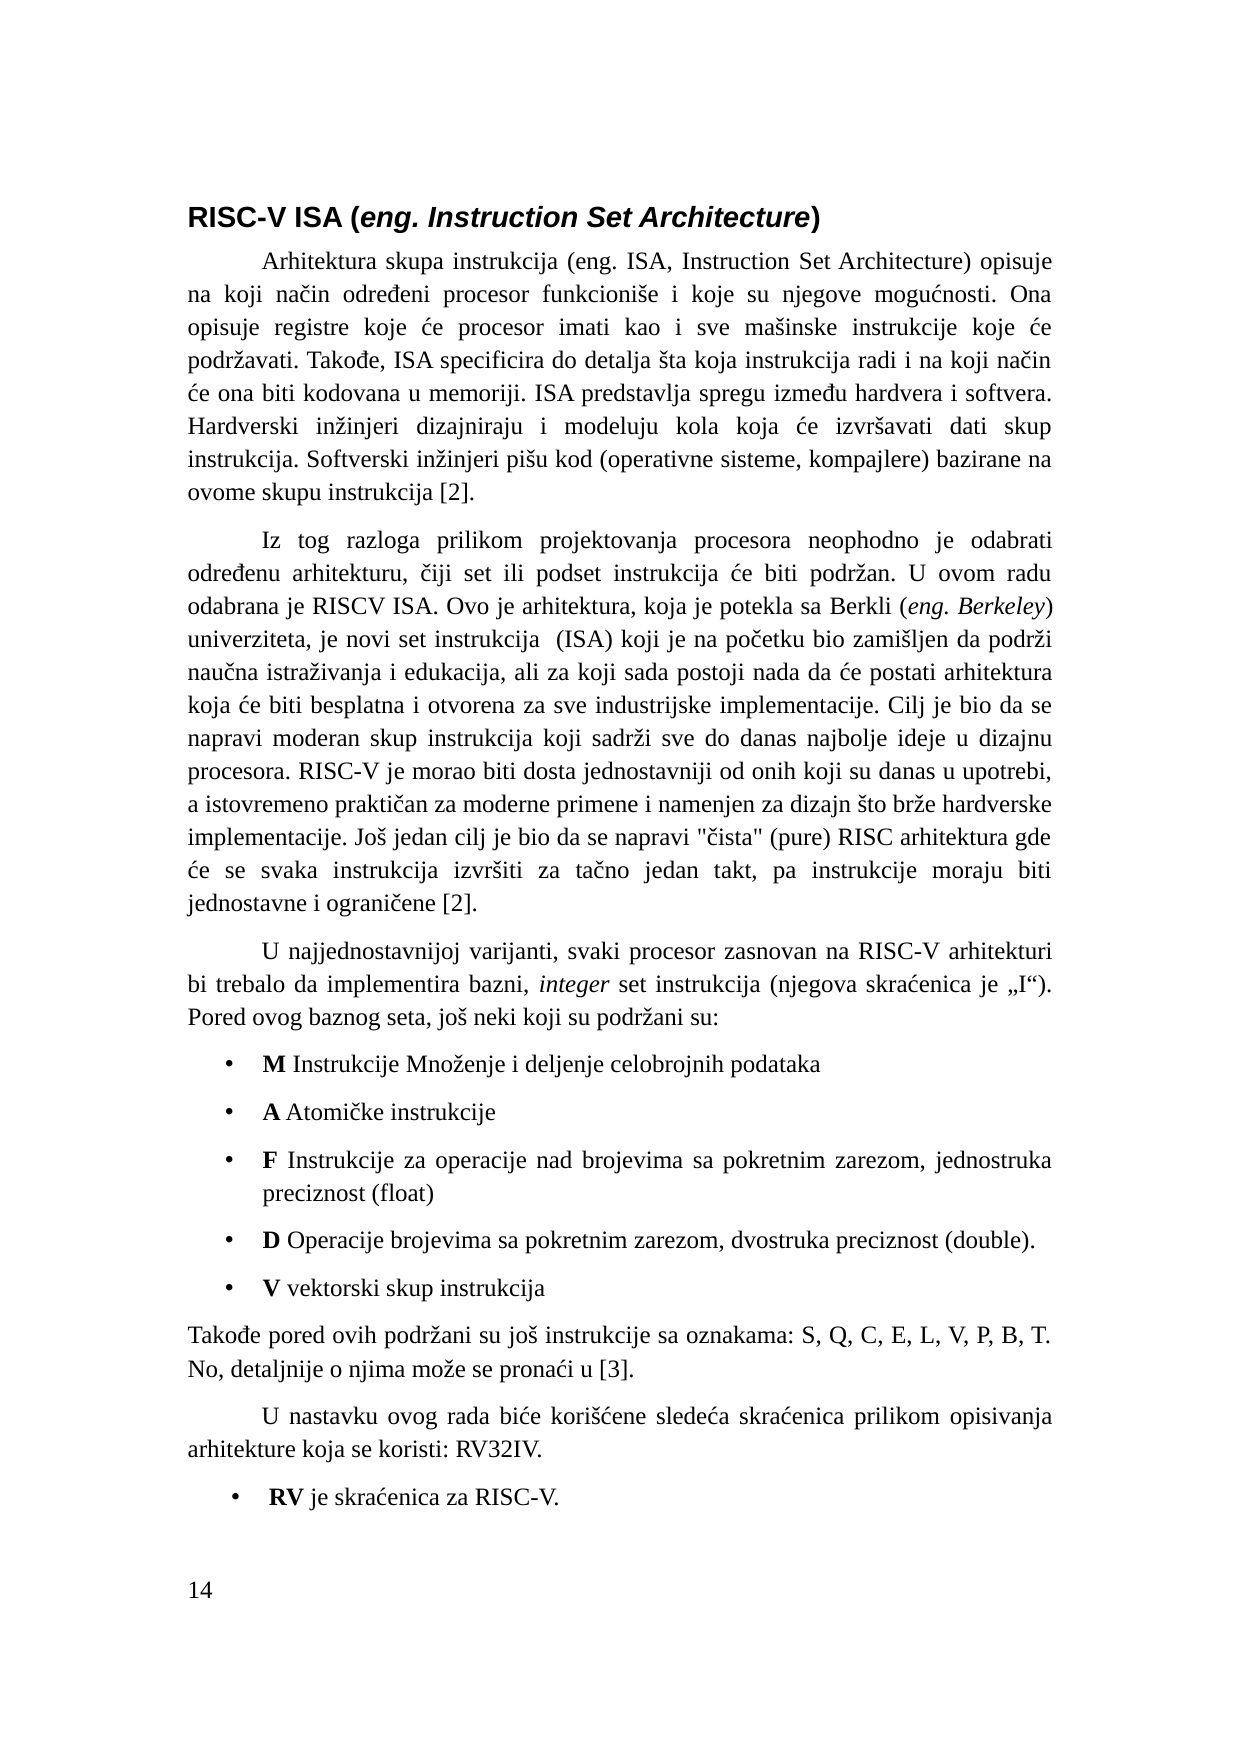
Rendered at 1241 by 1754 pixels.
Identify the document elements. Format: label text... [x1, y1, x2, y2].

text Arhitektura skupa instrukcija (eng. ISA, Instruction Set Architecture) opisuje na koji način određeni procesor funkcioniše i koje su njegove mogućnosti. Ona opisuje registre koje će procesor imati kao i sve mašinske instrukcije koje će podržavati. Takođe, ISA specificira do detalja šta koja instrukcija radi i na koji način će ona biti kodovana u memoriji. ISA predstavlja spregu između hardvera i softvera. Hardverski inžinjeri dizajniraju i modeluju kola koja će izvršavati dati skup instrukcija. Softverski inžinjeri pišu kod (operativne sisteme, kompajlere) bazirane na ovome skupu instrukcija [2]. [187, 246, 1053, 506]
text Iz tog razloga prilikom projektovanja procesora neophodno je odabrati određenu arhitekturu, čiji set ili podset instrukcija će biti podržan. U ovom radu odabrana je RISCV ISA. Ovo je arhitektura, koja je potekla sa Berkli (eng. Berkeley) univerziteta, je novi set instrukcija (ISA) koji je na početku bio zamišljen da podrži naučna istraživanja i edukacija, ali za koji sada postoji nada da će postati arhitektura koja će biti besplatna i otvorena za sve industrijske implementacije. Cilj je bio da se napravi moderan skup instrukcija koji sadrži sve do danas najbolje ideje u dizajnu procesora. RISC-V je morao biti dosta jednostavniji od onih koji su danas u upotrebi, a istovremeno praktičan za moderne primene i namenjen za dizajn što brže hardverske implementacije. Još jedan cilj je bio da se napravi "čista" (pure) RISC arhitektura gde će se svaka instrukcija izvršiti za tačno jedan takt, pa instrukcije moraju biti jednostavne i ograničene [2]. [187, 525, 1053, 917]
subtitle RISC-V ISA (eng. Instruction Set Architecture) [187, 200, 1053, 234]
list D Operacije brojevima sa pokretnim zarezom, dvostruka preciznost (double). [225, 1225, 1053, 1254]
list RV je skraćenica za RISC-V. [231, 1482, 1053, 1511]
list M Instrukcije Množenje i deljenje celobrojnih podataka [225, 1049, 1053, 1078]
text Takođe pored ovih podržani su još instrukcije sa oznakama: S, Q, C, E, L, V, P, B, T. No, detaljnije o njima može se pronaći u [3]. [187, 1321, 1053, 1382]
text U najjednostavnijoj varijanti, svaki procesor zasnovan na RISC-V arhitekturi bi trebalo da implementira bazni, integer set instrukcija (njegova skraćenica je „I“). Pored ovog baznog seta, još neki koji su podržani su: [187, 936, 1053, 1031]
list A Atomičke instrukcije [225, 1097, 1053, 1126]
text U nastavku ovog rada biće korišćene sledeća skraćenica prilikom opisivanja arhitekture koja se koristi: RV32IV. [187, 1401, 1053, 1463]
list F Instrukcije za operacije nad brojevima sa pokretnim zarezom, jednostruka preciznost (float) [225, 1145, 1053, 1207]
list V vektorski skup instrukcija [225, 1273, 1053, 1302]
